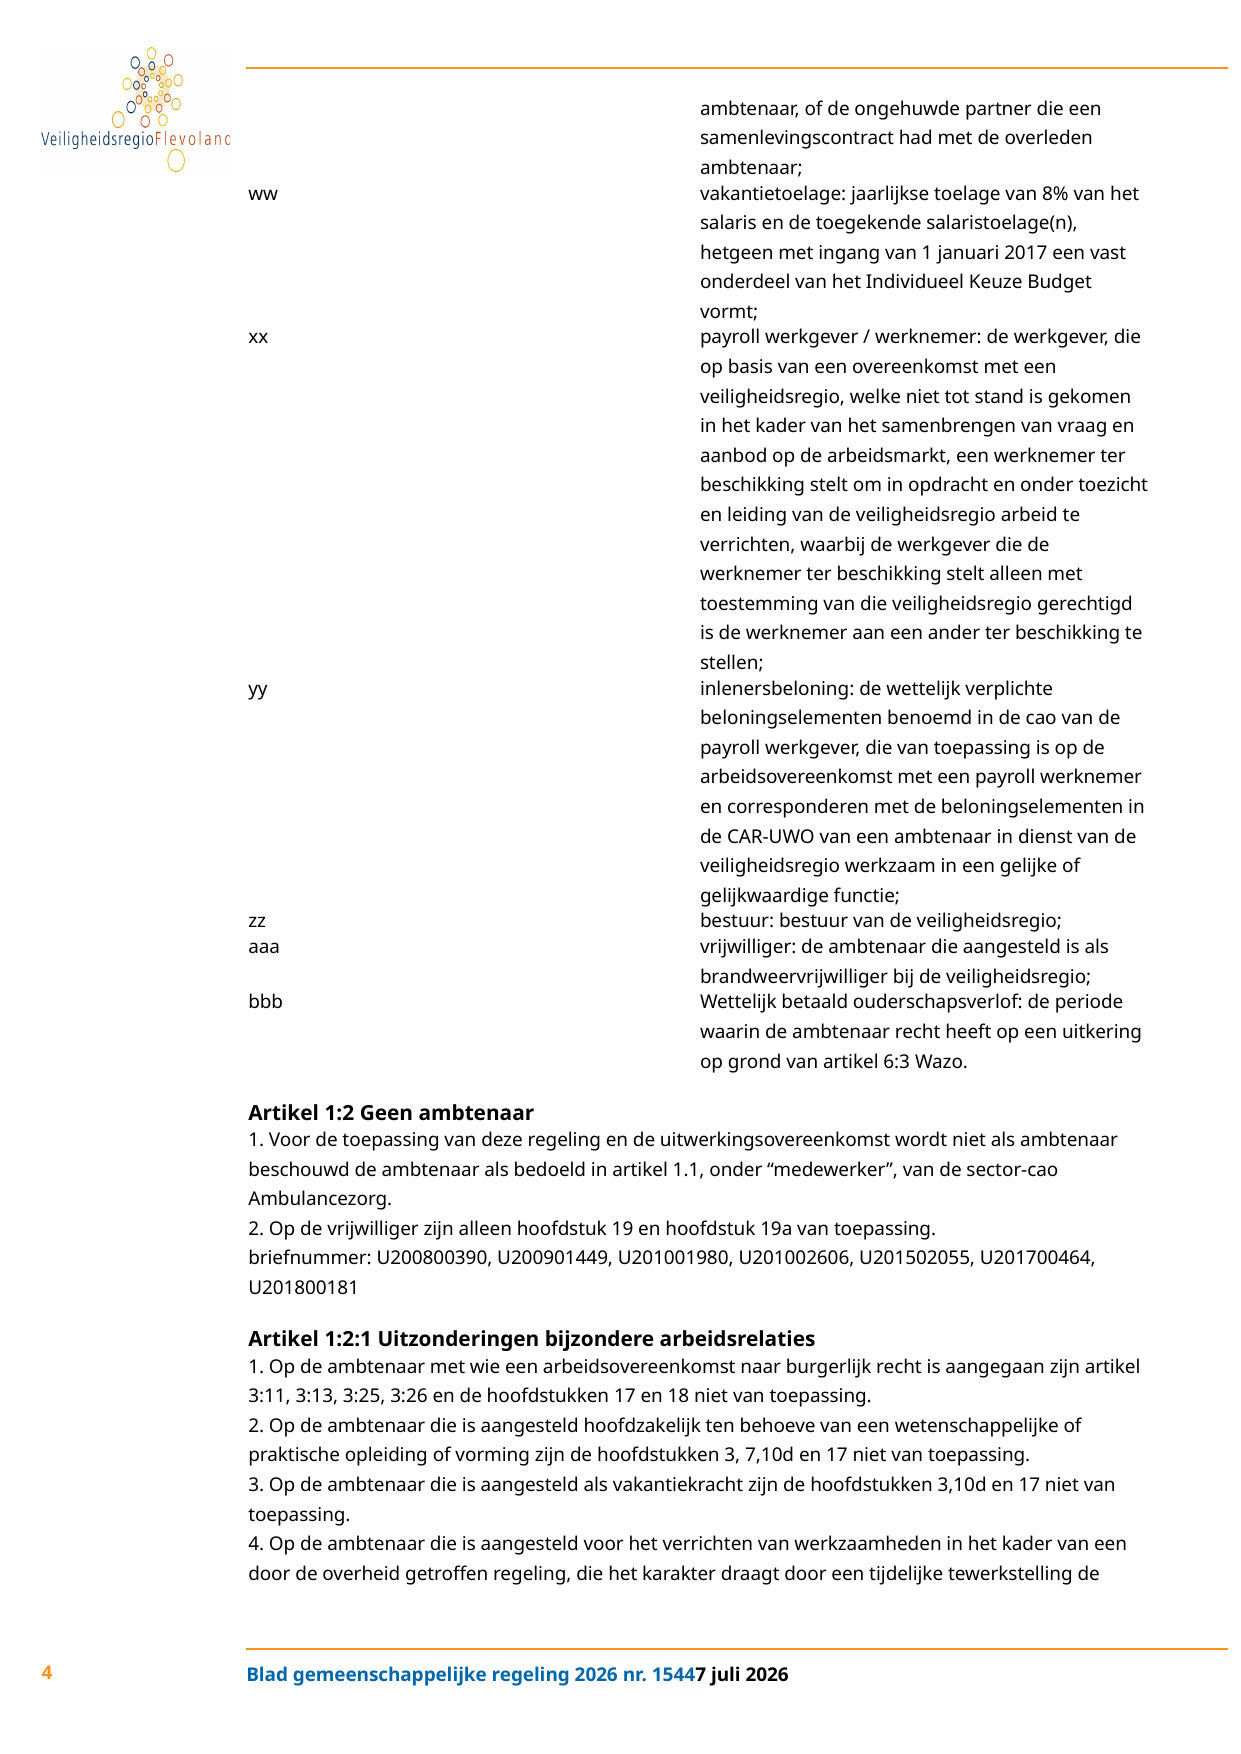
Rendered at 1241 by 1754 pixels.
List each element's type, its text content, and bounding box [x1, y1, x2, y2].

text Artikel 1:2:1 Uitzonderingen bijzondere arbeidsrelaties [248, 1324, 1152, 1353]
table_cell vrijwilliger: de ambtenaar die aangesteld is als brandweervrijwilliger bij de veiligheidsregio; [700, 934, 1152, 989]
text briefnummer: U200800390, U200901449, U201001980, U201002606, U201502055, U201700464, U201800181 [248, 1244, 1152, 1300]
text 4. Op de ambtenaar die is aangesteld voor het verrichten van werkzaamheden in het kader van een door de overheid getroffen regeling, die het karakter draagt door een tijdelijke tewerkstelling de [248, 1530, 1152, 1586]
table_cell payroll werkgever / werknemer: de werkgever, die op basis van een overeenkomst met een veiligheidsregio, welke niet tot stand is gekomen in het kader van het samenbrengen van vraag en aanbod op de arbeidsmarkt, een werknemer ter beschikking stelt om in opdracht en onder toezicht en leiding van de veiligheidsregio arbeid te verrichten, waarbij de werkgever die de werknemer ter beschikking stelt alleen met toestemming van die veiligheidsregio gerechtigd is de werknemer aan een ander ter beschikking te stellen; [700, 324, 1152, 675]
table_cell ambtenaar, of de ongehuwde partner die een samenlevingscontract had met de overleden ambtenaar; [700, 95, 1152, 180]
table_cell ww [248, 180, 700, 324]
table_cell zz [248, 908, 700, 933]
text Artikel 1:2 Geen ambtenaar [248, 1098, 1152, 1126]
text 3. Op de ambtenaar die is aangesteld als vakantiekracht zijn de hoofdstukken 3,10d en 17 niet van toepassing. [248, 1471, 1152, 1527]
table_cell [248, 95, 700, 180]
table_cell xx [248, 324, 700, 675]
table_cell bestuur: bestuur van de veiligheidsregio; [700, 908, 1152, 933]
text 2. Op de ambtenaar die is aangesteld hoofdzakelijk ten behoeve van een wetenschappelijke of praktische opleiding of vorming zijn de hoofdstukken 3, 7,10d en 17 niet van toepassing. [248, 1412, 1152, 1467]
picture [41, 47, 231, 172]
table_cell bbb [248, 989, 700, 1074]
text 2. Op de vrijwilliger zijn alleen hoofdstuk 19 en hoofdstuk 19a van toepassing. [248, 1215, 1152, 1241]
table_cell vakantietoelage: jaarlijkse toelage van 8% van het salaris en de toegekende salaristoelage(n), hetgeen met ingang van 1 januari 2017 een vast onderdeel van het Individueel Keuze Budget vormt; [700, 180, 1152, 324]
text 1. Op de ambtenaar met wie een arbeidsovereenkomst naar burgerlijk recht is aangegaan zijn artikel 3:11, 3:13, 3:25, 3:26 en de hoofdstukken 17 en 18 niet van toepassing. [248, 1353, 1152, 1408]
table_cell Wettelijk betaald ouderschapsverlof: de periode waarin de ambtenaar recht heeft op een uitkering op grond van artikel 6:3 Wazo. [700, 989, 1152, 1074]
table_cell inlenersbeloning: de wettelijk verplichte beloningselementen benoemd in de cao van de payroll werkgever, die van toepassing is op de arbeidsovereenkomst met een payroll werknemer en corresponderen met de beloningselementen in de CAR-UWO van een ambtenaar in dienst van de veiligheidsregio werkzaam in een gelijke of gelijkwaardige functie; [700, 675, 1152, 908]
table_cell yy [248, 675, 700, 908]
table_cell aaa [248, 934, 700, 989]
text 1. Voor de toepassing van deze regeling en de uitwerkingsovereenkomst wordt niet als ambtenaar beschouwd de ambtenaar als bedoeld in artikel 1.1, onder “medewerker”, van de sector-cao Ambulancezorg. [248, 1126, 1152, 1211]
